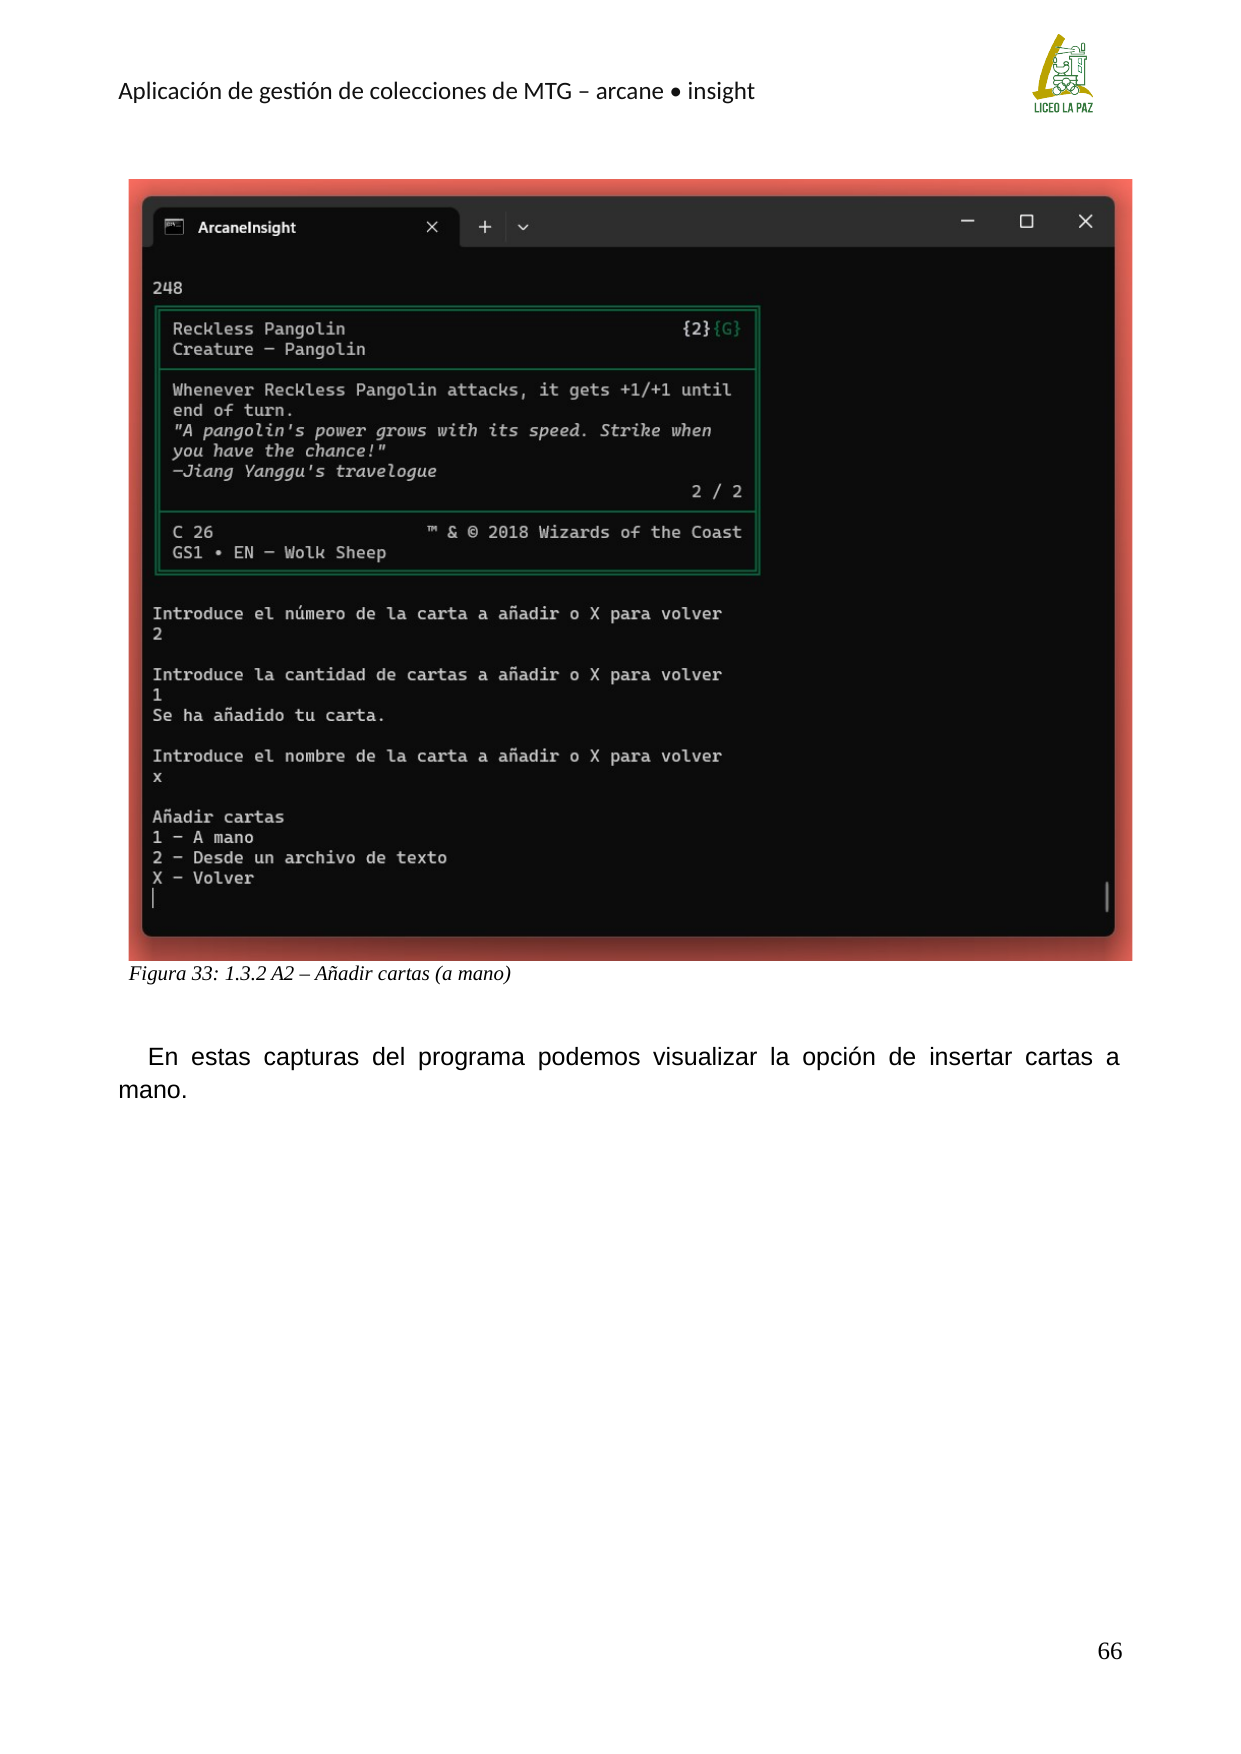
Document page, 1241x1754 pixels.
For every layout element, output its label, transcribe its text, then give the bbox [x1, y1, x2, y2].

picture [128, 179, 1133, 961]
text En estas capturas del programa podemos visualizar la opción de insertar cartas a mano. [118, 1042, 1122, 1104]
text Figura 33: 1.3.2 A2 – Añadir cartas (a mano) [128, 961, 1132, 985]
picture [1025, 26, 1100, 121]
